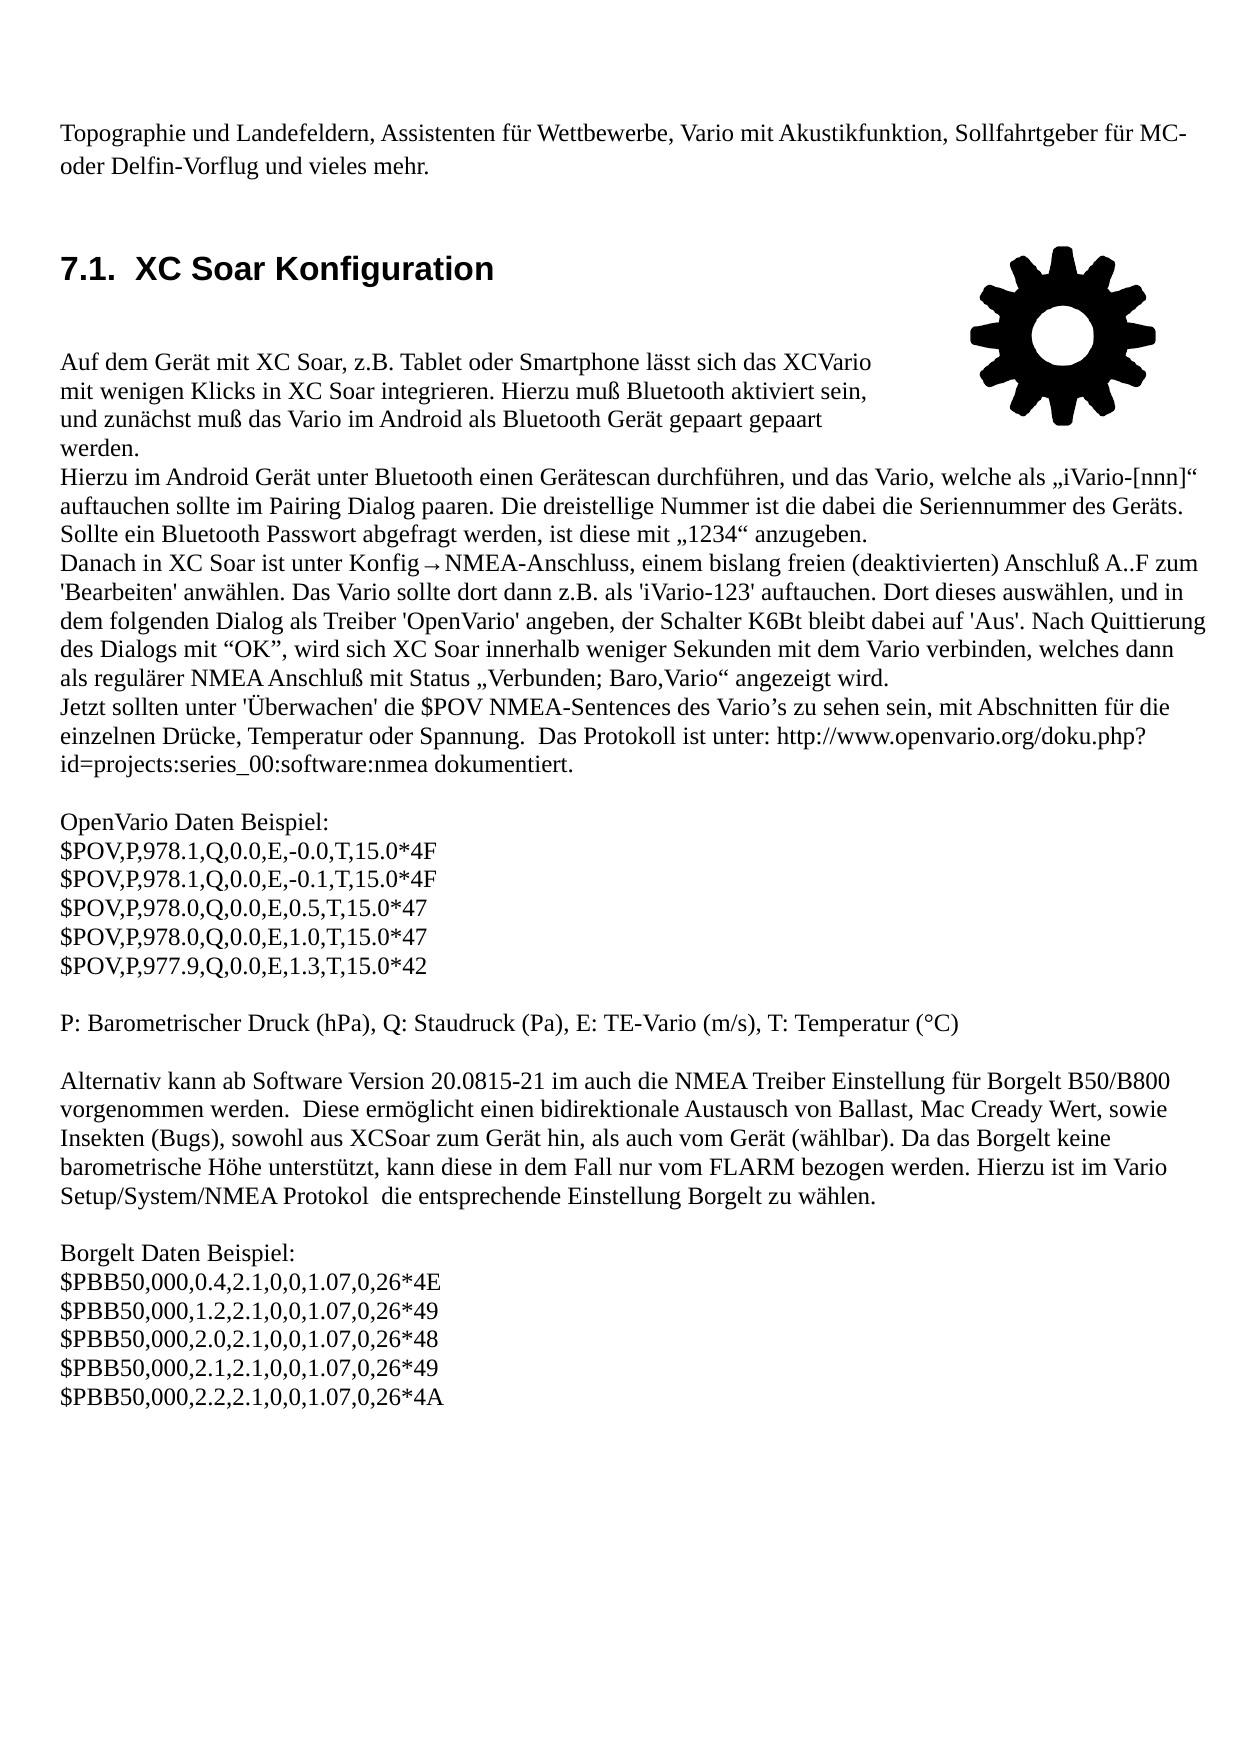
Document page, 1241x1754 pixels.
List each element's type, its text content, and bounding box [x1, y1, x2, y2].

text Auf dem Gerät mit XC Soar, z.B. Tablet oder Smartphone lässt sich das XCVario mit wenigen Klicks in XC Soar integrieren. Hierzu muß Bluetooth aktiviert sein, und zunächst muß das Vario im Android als Bluetooth Gerät gepaart gepaart werden. [60, 347, 1207, 462]
text Alternativ kann ab Software Version 20.0815-21 im auch die NMEA Treiber Einstellung für Borgelt B50/B800 vorgenommen werden. Diese ermöglicht einen bidirektionale Austausch von Ballast, Mac Cready Wert, sowie Insekten (Bugs), sowohl aus XCSoar zum Gerät hin, als auch vom Gerät (wählbar). Da das Borgelt keine barometrische Höhe unterstützt, kann diese in dem Fall nur vom FLARM bezogen werden. Hierzu ist im Vario Setup/System/NMEA Protokol die entsprechende Einstellung Borgelt zu wählen. [60, 1066, 1207, 1209]
text Hierzu im Android Gerät unter Bluetooth einen Gerätescan durchführen, und das Vario, welche als „iVario-[nnn]“ auftauchen sollte im Pairing Dialog paaren. Die dreistellige Nummer ist die dabei die Seriennummer des Geräts. [60, 462, 1207, 519]
text Sollte ein Bluetooth Passwort abgefragt werden, ist diese mit „1234“ anzugeben. [60, 519, 1207, 548]
picture [968, 245, 1157, 427]
text P: Barometrischer Druck (hPa), Q: Staudruck (Pa), E: TE-Vario (m/s), T: Temperatur (°C) [60, 979, 1207, 1037]
text Borgelt Daten Beispiel: [60, 1209, 1207, 1267]
text Danach in XC Soar ist unter Konfig→NMEA-Anschluss, einem bislang freien (deaktivierten) Anschluß A..F zum 'Bearbeiten' anwählen. Das Vario sollte dort dann z.B. als 'iVario-123' auftauchen. Dort dieses auswählen, und in dem folgenden Dialog als Treiber 'OpenVario' angeben, der Schalter K6Bt bleibt dabei auf 'Aus'. Nach Quittierung des Dialogs mit “OK”, wird sich XC Soar innerhalb weniger Sekunden mit dem Vario verbinden, welches dann als regulärer NMEA Anschluß mit Status „Verbunden; Baro,Vario“ angezeigt wird. [60, 548, 1207, 692]
text Jetzt sollten unter 'Überwachen' die $POV NMEA-Sentences des Vario’s zu sehen sein, mit Abschnitten für die einzelnen Drücke, Temperatur oder Spannung. Das Protokoll ist unter: http://www.openvario.org/doku.php?id=projects:series_00:software:nmea dokumentiert. [60, 692, 1207, 778]
subtitle [1157, 248, 1207, 287]
text $PBB50,000,0.4,2.1,0,0,1.07,0,26*4E $PBB50,000,1.2,2.1,0,0,1.07,0,26*49 $PBB50,000,2.0,2.1,0,0,1.07,0,26*48 $PBB50,000,2.1,2.1,0,0,1.07,0,26*49 $PBB50,000,2.2,2.1,0,0,1.07,0,26*4A [60, 1267, 1207, 1411]
text OpenVario Daten Beispiel: [60, 807, 1207, 836]
subtitle XC Soar Konfiguration [60, 248, 968, 287]
text $POV,P,978.1,Q,0.0,E,-0.0,T,15.0*4F $POV,P,978.1,Q,0.0,E,-0.1,T,15.0*4F $POV,P,978.0,Q,0.0,E,0.5,T,15.0*47 $POV,P,978.0,Q,0.0,E,1.0,T,15.0*47 $POV,P,977.9,Q,0.0,E,1.3,T,15.0*42 [60, 836, 1207, 979]
text Topographie und Landefeldern, Assistenten für Wettbewerbe, Vario mit Akustikfunktion, Sollfahrtgeber für MC- oder Delfin-Vorflug und vieles mehr. [60, 118, 1207, 180]
